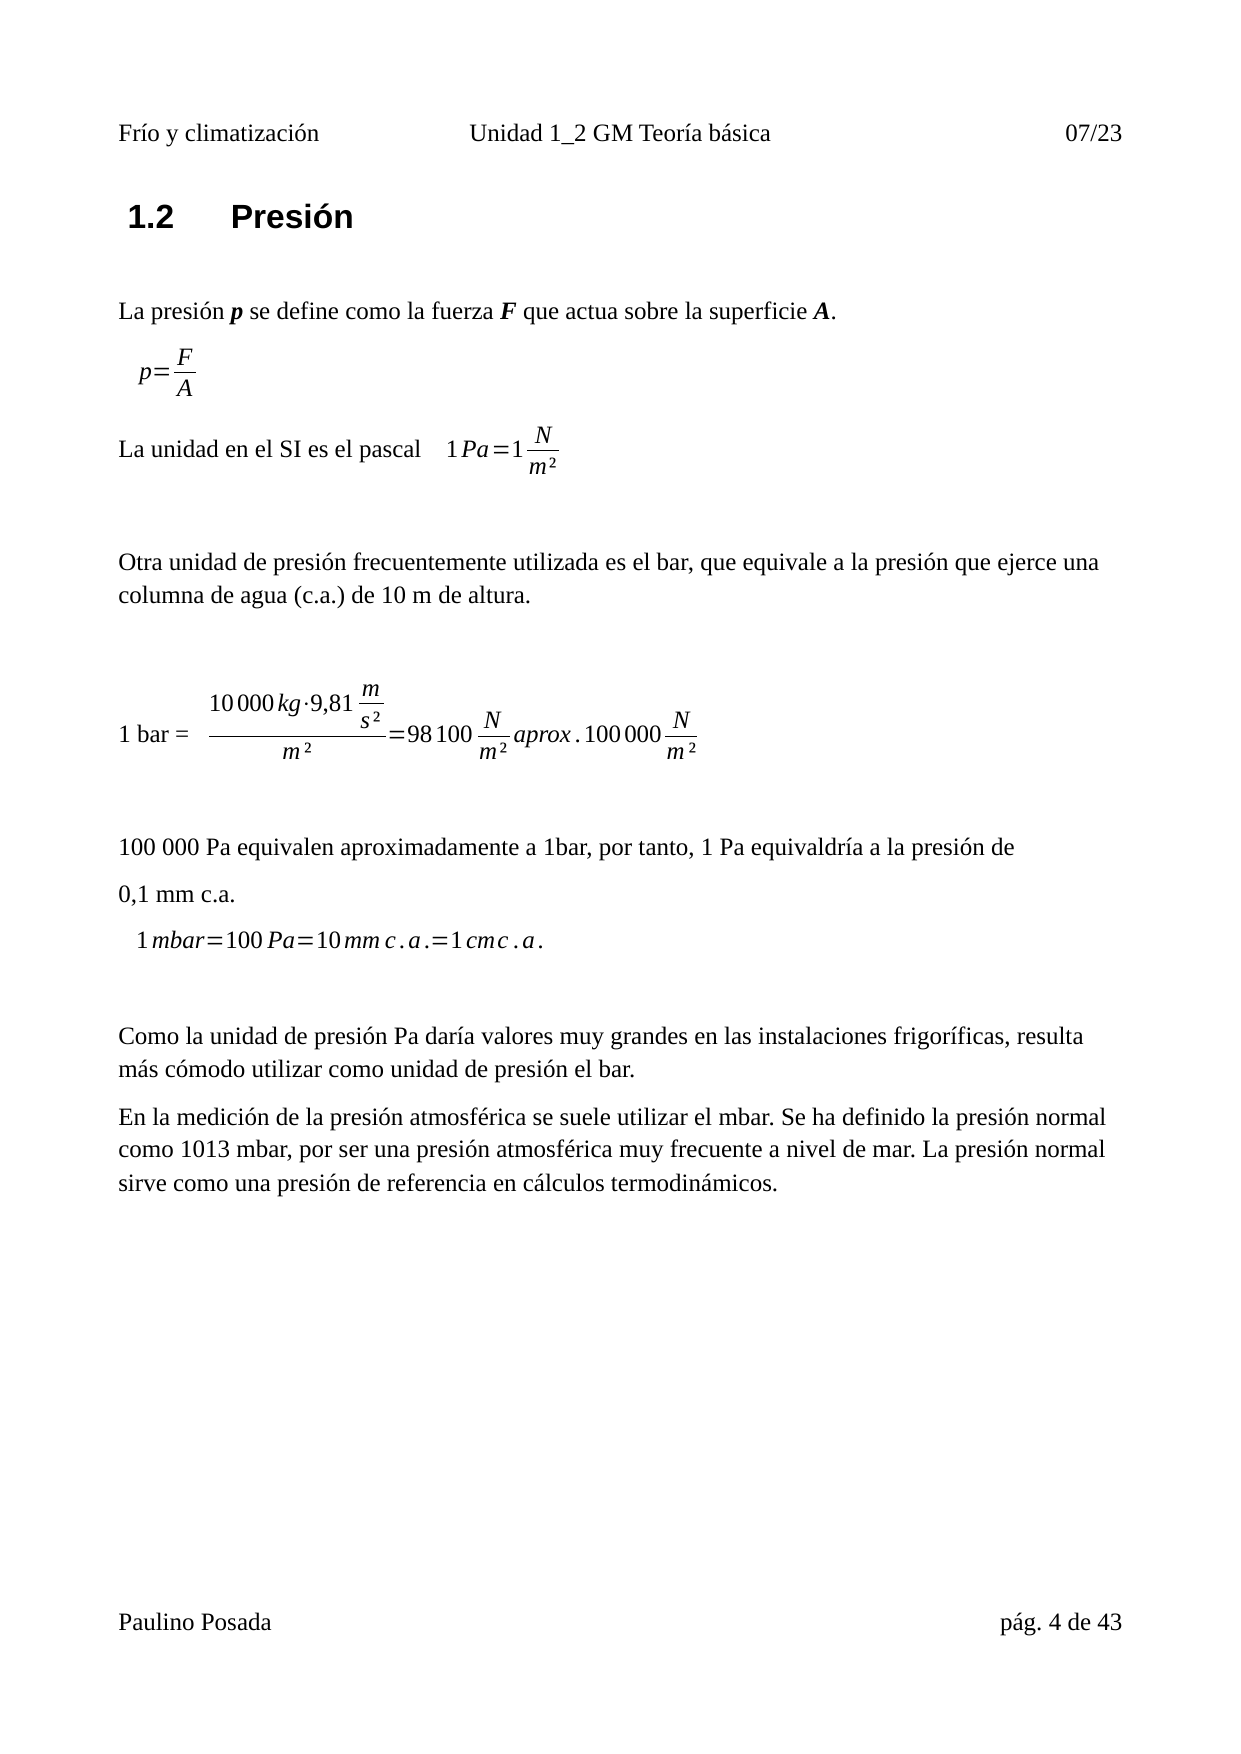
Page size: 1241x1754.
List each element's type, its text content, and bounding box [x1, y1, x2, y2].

text 0,1 mm c.a. [118, 879, 1122, 908]
text 1 bar = [118, 675, 1122, 765]
text La unidad en el SI es el pascal [118, 421, 1122, 480]
text Como la unidad de presión Pa daría valores muy grandes en las instalaciones frigoríficas, resulta más cómodo utilizar como unidad de presión el bar. [118, 1021, 1122, 1083]
subtitle Presión [118, 197, 1122, 236]
text 100 000 Pa equivalen aproximadamente a 1bar, por tanto, 1 Pa equivaldría a la presión de [118, 832, 1122, 860]
text En la medición de la presión atmosférica se suele utilizar el mbar. Se ha definido la presión normal como 1013 mbar, por ser una presión atmosférica muy frecuente a nivel de mar. La presión normal sirve como una presión de referencia en cálculos termodinámicos. [118, 1102, 1122, 1196]
text La presión p se define como la fuerza F que actua sobre la superficie A. [118, 296, 1122, 325]
text Otra unidad de presión frecuentemente utilizada es el bar, que equivale a la presión que ejerce una columna de agua (c.a.) de 10 m de altura. [118, 547, 1122, 608]
